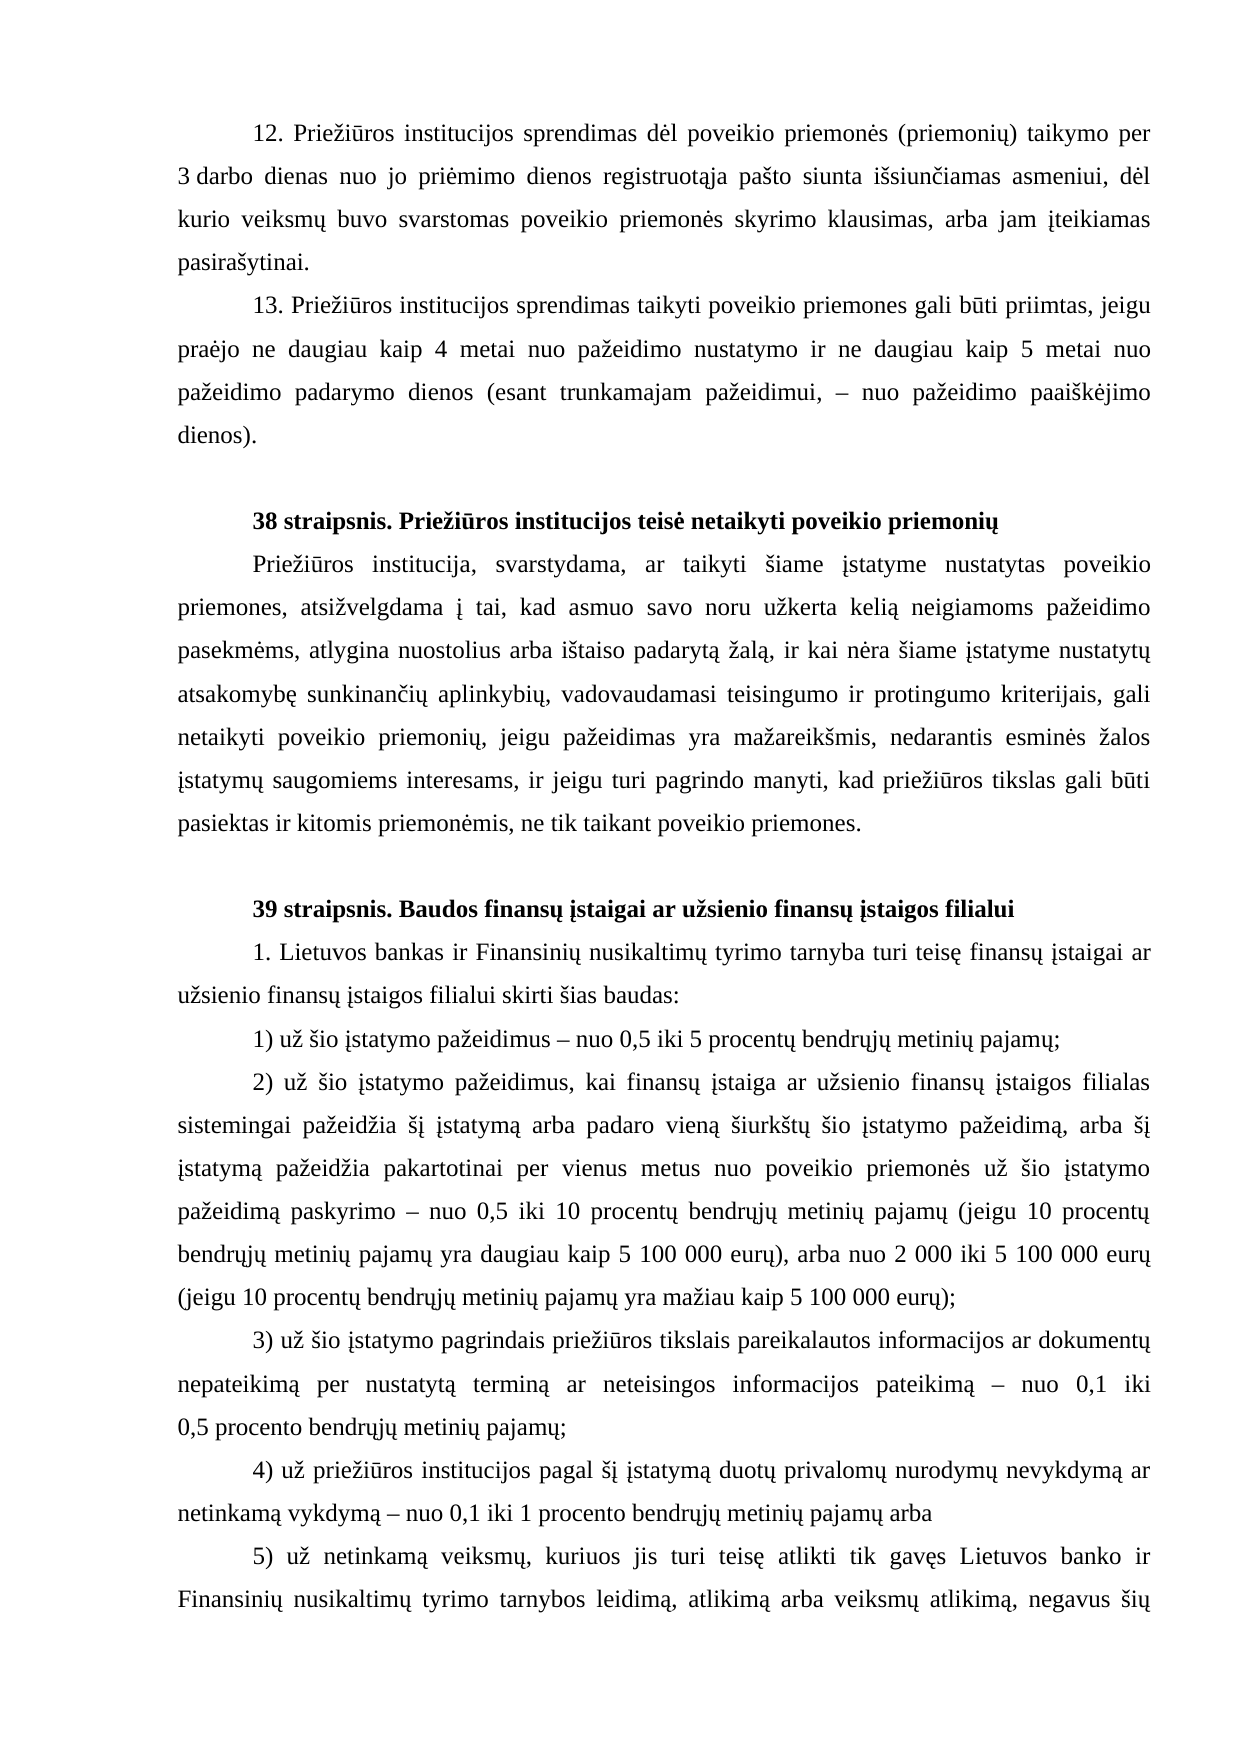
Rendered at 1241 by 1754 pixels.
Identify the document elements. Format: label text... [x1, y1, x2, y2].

text 5) už netinkamą veiksmų, kuriuos jis turi teisę atlikti tik gavęs Lietuvos banko ir Finansinių nusikaltimų tyrimo tarnybos leidimą, atlikimą arba veiksmų atlikimą, negavus šių [177, 1541, 1152, 1613]
text 1) už šio įstatymo pažeidimus – nuo 0,5 iki 5 procentų bendrųjų metinių pajamų; [177, 1024, 1152, 1052]
text Priežiūros institucija, svarstydama, ar taikyti šiame įstatyme nustatytas poveikio priemones, atsižvelgdama į tai, kad asmuo savo noru užkerta kelią neigiamoms pažeidimo pasekmėms, atlygina nuostolius arba ištaiso padarytą žalą, ir kai nėra šiame įstatyme nustatytų atsakomybę sunkinančių aplinkybių, vadovaudamasi teisingumo ir protingumo kriterijais, gali netaikyti poveikio priemonių, jeigu pažeidimas yra mažareikšmis, nedarantis esminės žalos įstatymų saugomiems interesams, ir jeigu turi pagrindo manyti, kad priežiūros tikslas gali būti pasiektas ir kitomis priemonėmis, ne tik taikant poveikio priemones. [177, 549, 1152, 837]
text 39 straipsnis. Baudos finansų įstaigai ar užsienio finansų įstaigos filialui [177, 894, 1152, 923]
text 13. Priežiūros institucijos sprendimas taikyti poveikio priemones gali būti priimtas, jeigu praėjo ne daugiau kaip 4 metai nuo pažeidimo nustatymo ir ne daugiau kaip 5 metai nuo pažeidimo padarymo dienos (esant trunkamajam pažeidimui, – nuo pažeidimo paaiškėjimo dienos). [177, 291, 1152, 449]
text 1. Lietuvos bankas ir Finansinių nusikaltimų tyrimo tarnyba turi teisę finansų įstaigai ar užsienio finansų įstaigos filialui skirti šias baudas: [177, 937, 1152, 1009]
text 4) už priežiūros institucijos pagal šį įstatymą duotų privalomų nurodymų nevykdymą ar netinkamą vykdymą – nuo 0,1 iki 1 procento bendrųjų metinių pajamų arba [177, 1455, 1152, 1527]
text 2) už šio įstatymo pažeidimus, kai finansų įstaiga ar užsienio finansų įstaigos filialas sistemingai pažeidžia šį įstatymą arba padaro vieną šiurkštų šio įstatymo pažeidimą, arba šį įstatymą pažeidžia pakartotinai per vienus metus nuo poveikio priemonės už šio įstatymo pažeidimą paskyrimo – nuo 0,5 iki 10 procentų bendrųjų metinių pajamų (jeigu 10 procentų bendrųjų metinių pajamų yra daugiau kaip 5 100 000 eurų), arba nuo 2 000 iki 5 100 000 eurų (jeigu 10 procentų bendrųjų metinių pajamų yra mažiau kaip 5 100 000 eurų); [177, 1067, 1152, 1311]
text 38 straipsnis. Priežiūros institucijos teisė netaikyti poveikio priemonių [177, 506, 1152, 535]
text 12. Priežiūros institucijos sprendimas dėl poveikio priemonės (priemonių) taikymo per 3 darbo dienas nuo jo priėmimo dienos registruotąja pašto siunta išsiunčiamas asmeniui, dėl kurio veiksmų buvo svarstomas poveikio priemonės skyrimo klausimas, arba jam įteikiamas pasirašytinai. [177, 118, 1152, 276]
text 3) už šio įstatymo pagrindais priežiūros tikslais pareikalautos informacijos ar dokumentų nepateikimą per nustatytą terminą ar neteisingos informacijos pateikimą – nuo 0,1 iki 0,5 procento bendrųjų metinių pajamų; [177, 1326, 1152, 1441]
